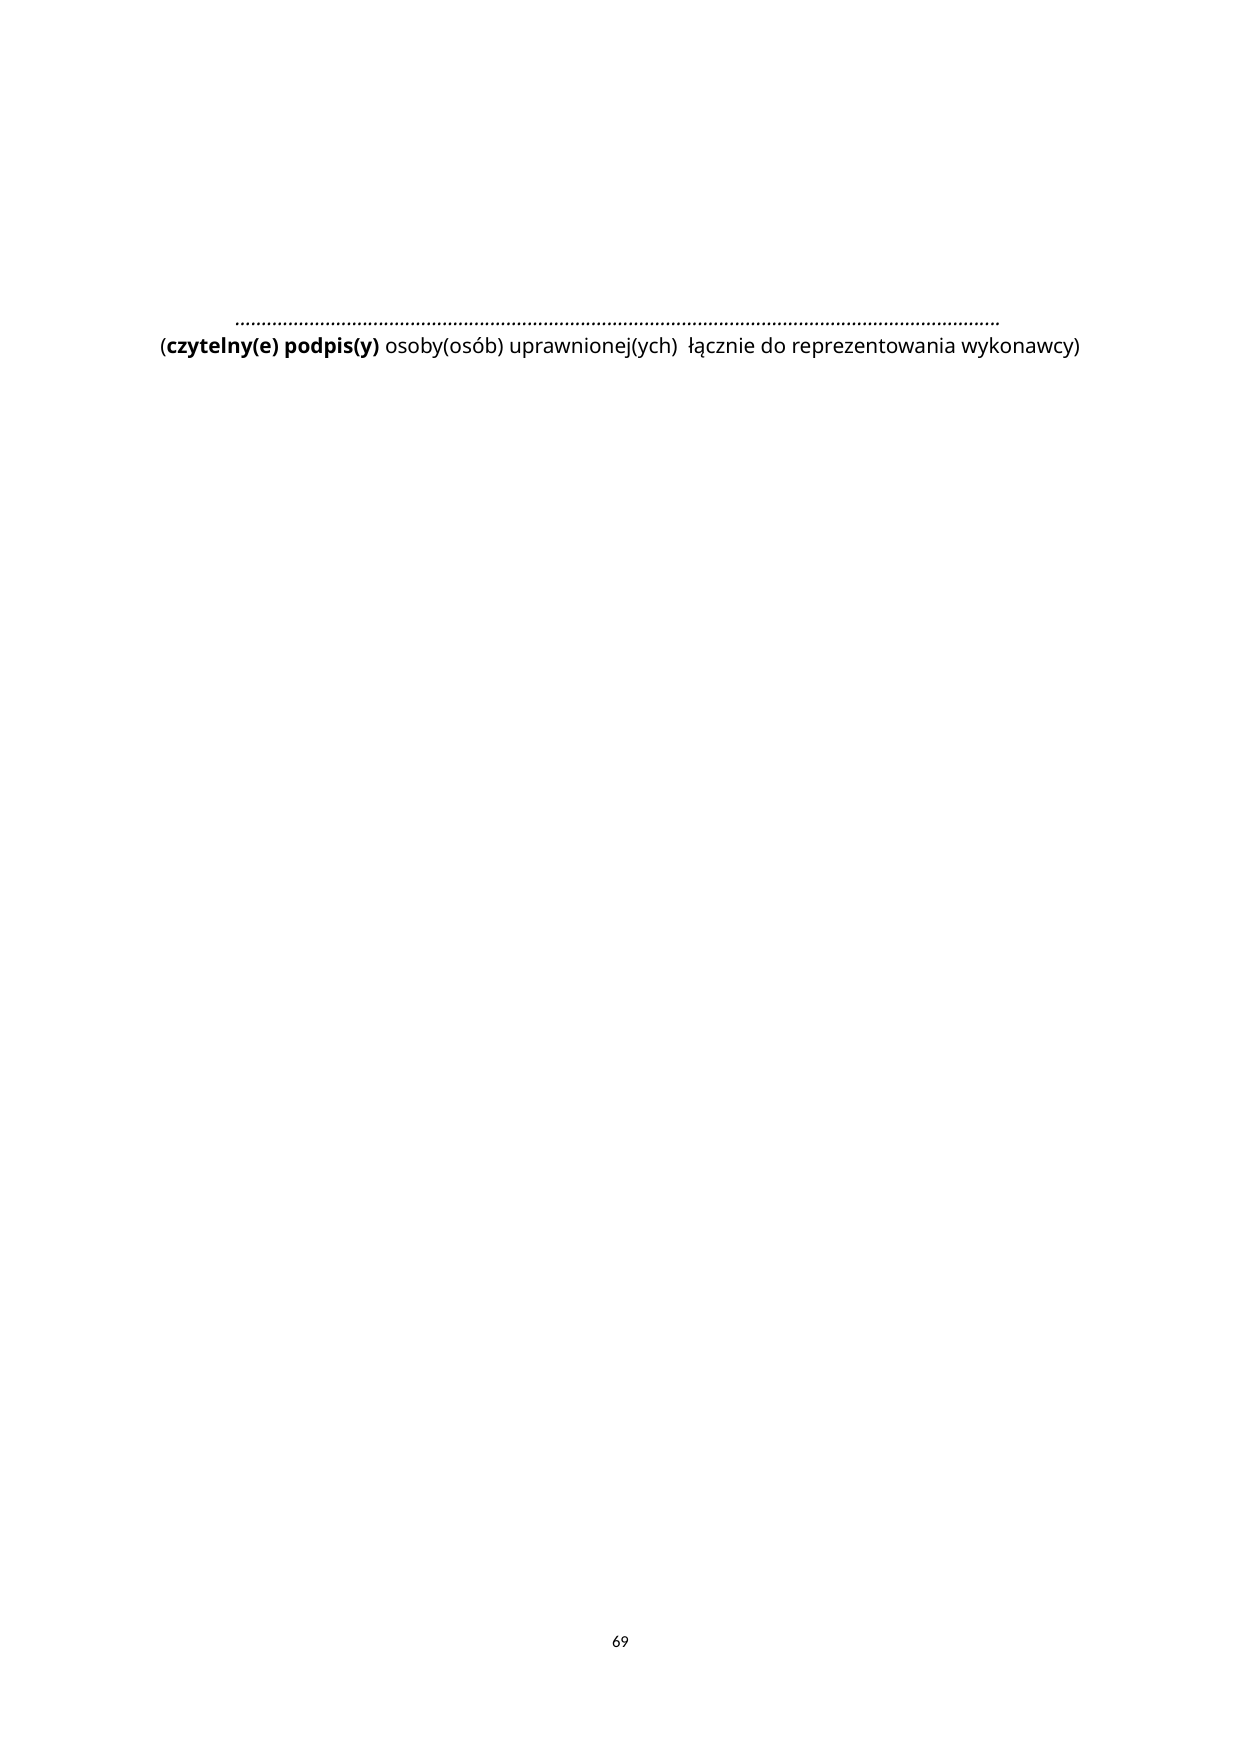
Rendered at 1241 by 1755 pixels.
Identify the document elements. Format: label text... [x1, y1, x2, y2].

text (czytelny(e) podpis(y) osoby(osób) uprawnionej(ych) łącznie do reprezentowania wykonawcy) [89, 331, 1152, 360]
text ................................................................................................................................................ [89, 303, 1152, 331]
